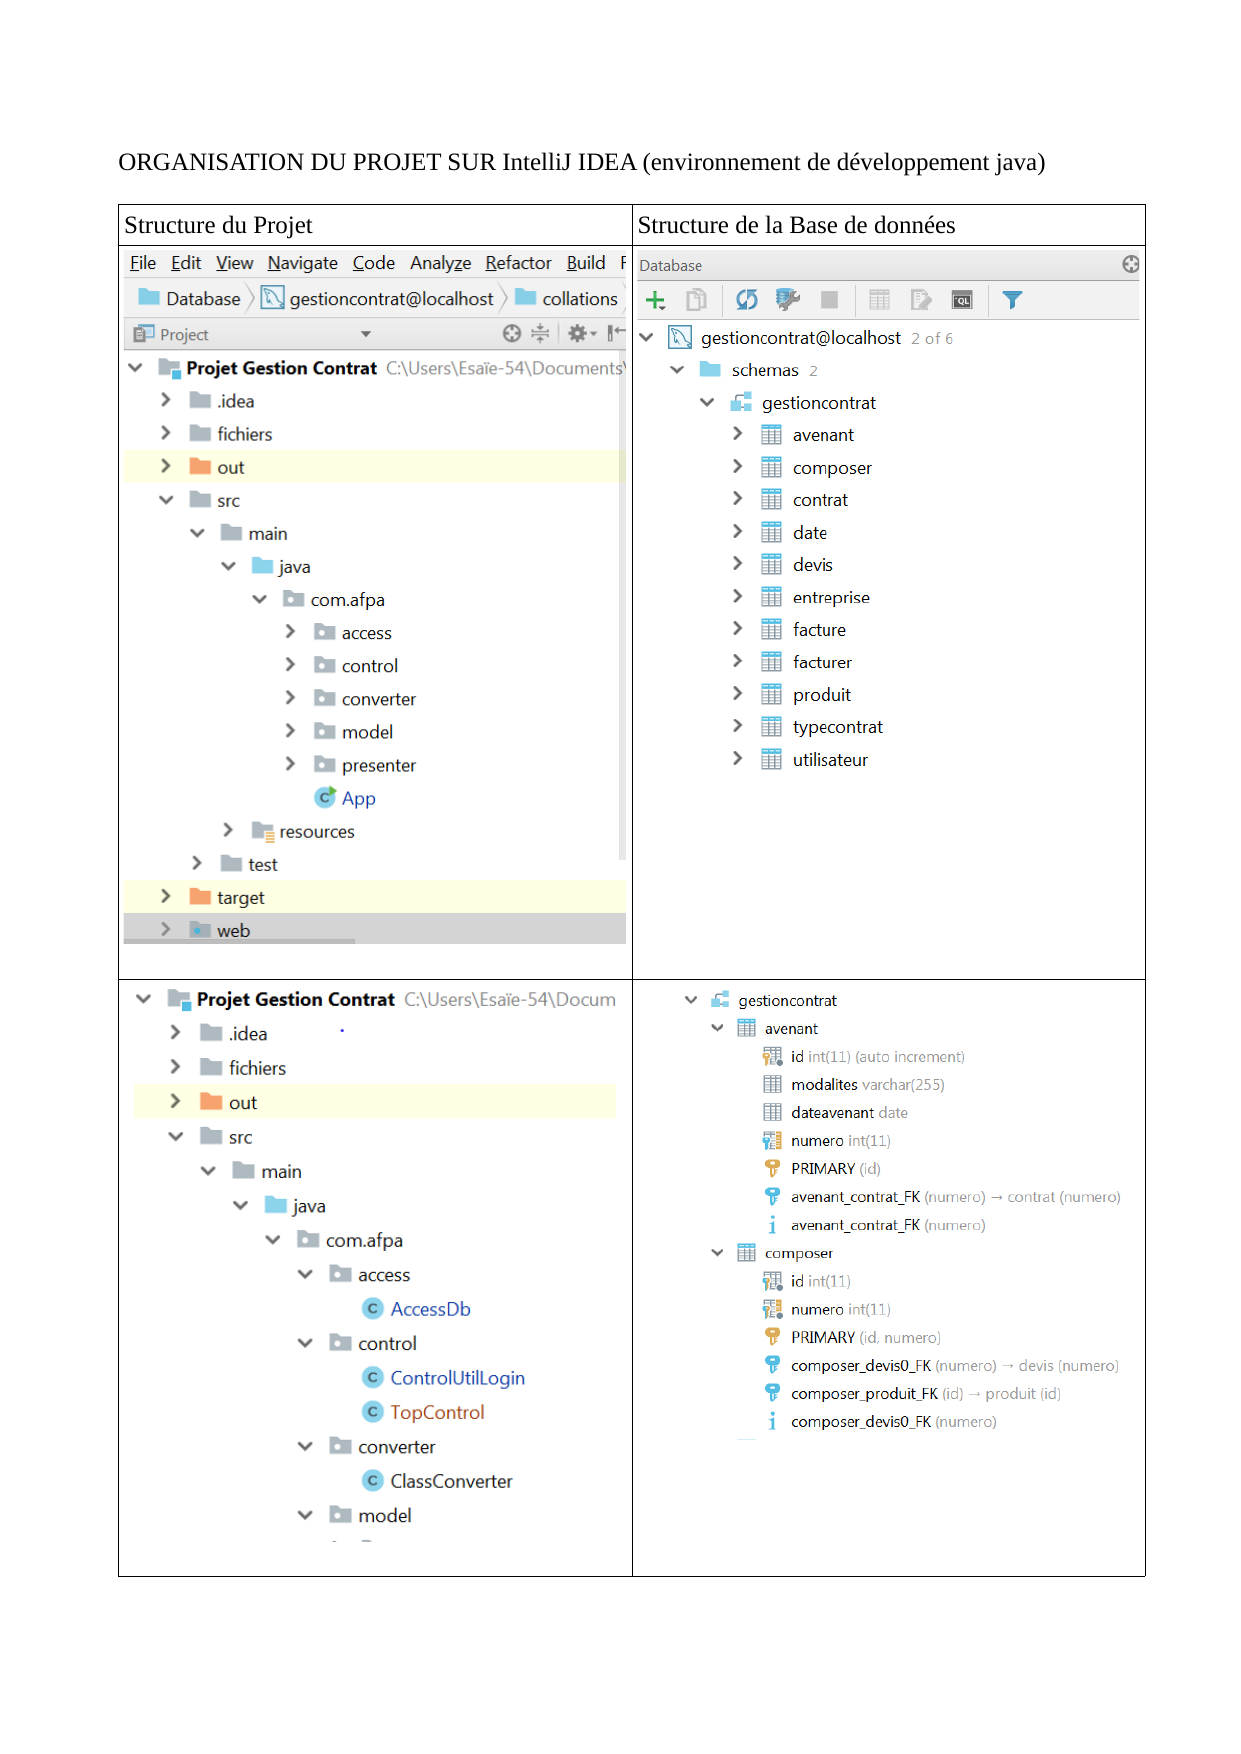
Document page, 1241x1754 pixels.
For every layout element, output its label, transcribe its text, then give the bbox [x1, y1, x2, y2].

text ORGANISATION DU PROJET SUR IntelliJ IDEA (environnement de développement java) [118, 147, 1145, 176]
picture [123, 250, 626, 944]
table_cell [633, 246, 1145, 978]
table_cell [633, 1440, 1145, 1576]
table_cell [633, 980, 1145, 1439]
table_header Structure du Projet [119, 205, 632, 245]
table_cell [119, 246, 632, 978]
picture [637, 250, 1140, 779]
table_cell [119, 980, 632, 1576]
picture [637, 984, 1140, 1440]
table_header Structure de la Base de données [633, 205, 1145, 245]
picture [133, 984, 616, 1542]
